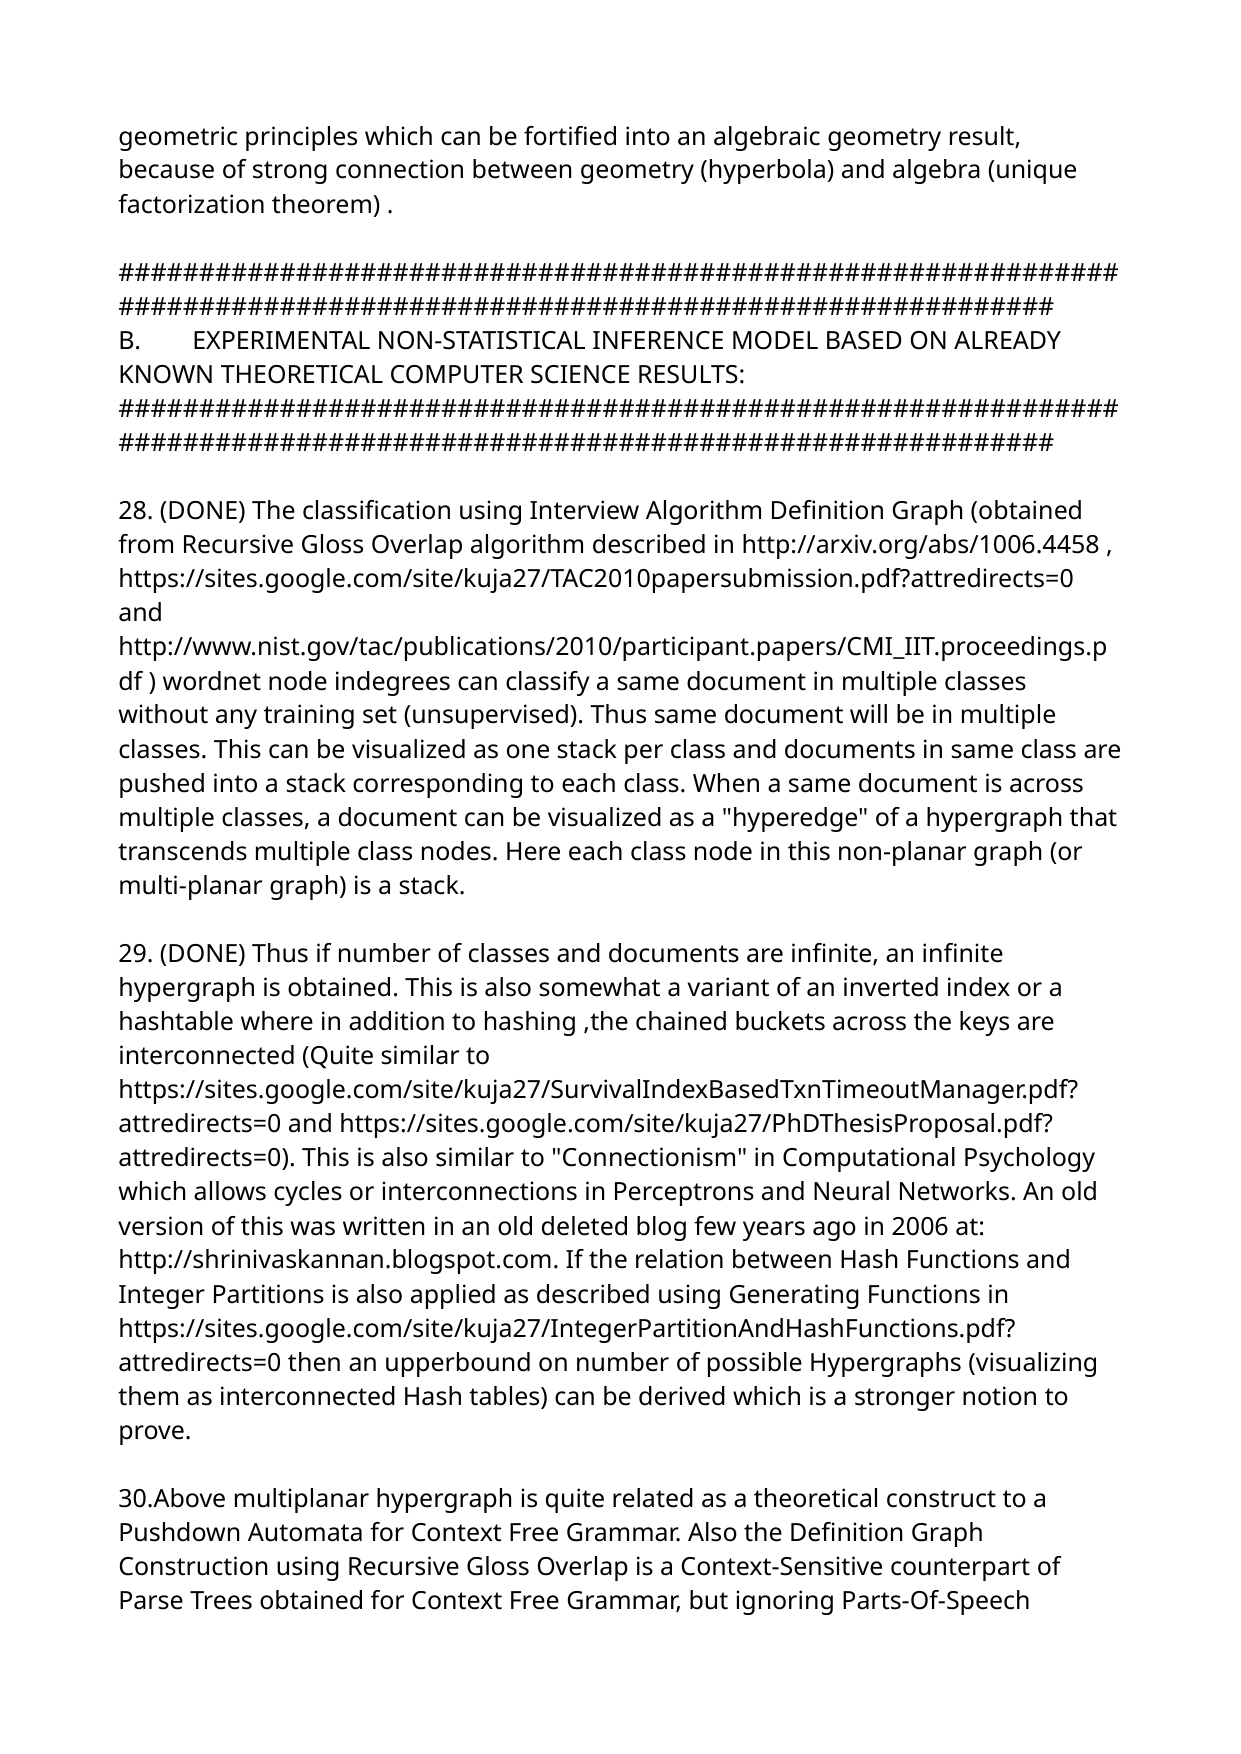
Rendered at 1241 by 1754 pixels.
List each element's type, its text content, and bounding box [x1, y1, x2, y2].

text 29. (DONE) Thus if number of classes and documents are infinite, an infinite hypergraph is obtained. This is also somewhat a variant of an inverted index or a hashtable where in addition to hashing ,the chained buckets across the keys are interconnected (Quite similar to https://sites.google.com/site/kuja27/SurvivalIndexBasedTxnTimeoutManager.pdf?attredirects=0 and https://sites.google.com/site/kuja27/PhDThesisProposal.pdf?attredirects=0). This is also similar to "Connectionism" in Computational Psychology which allows cycles or interconnections in Perceptrons and Neural Networks. An old version of this was written in an old deleted blog few years ago in 2006 at: http://shrinivaskannan.blogspot.com. If the relation between Hash Functions and Integer Partitions is also applied as described using Generating Functions in https://sites.google.com/site/kuja27/IntegerPartitionAndHashFunctions.pdf?attredirects=0 then an upperbound on number of possible Hypergraphs (visualizing them as interconnected Hash tables) can be derived which is a stronger notion to prove. [118, 936, 1122, 1447]
text geometric principles which can be fortified into an algebraic geometry result, because of strong connection between geometry (hyperbola) and algebra (unique factorization theorem) . [118, 118, 1122, 220]
text 28. (DONE) The classification using Interview Algorithm Definition Graph (obtained from Recursive Gloss Overlap algorithm described in http://arxiv.org/abs/1006.4458 , https://sites.google.com/site/kuja27/TAC2010papersubmission.pdf?attredirects=0 and http://www.nist.gov/tac/publications/2010/participant.papers/CMI_IIT.proceedings.pdf ) wordnet node indegrees can classify a same document in multiple classes without any training set (unsupervised). Thus same document will be in multiple classes. This can be visualized as one stack per class and documents in same class are pushed into a stack corresponding to each class. When a same document is across multiple classes, a document can be visualized as a "hyperedge" of a hypergraph that transcends multiple class nodes. Here each class node in this non-planar graph (or multi-planar graph) is a stack. [118, 493, 1122, 902]
text ######################################################################################################################## [118, 254, 1122, 322]
text ######################################################################################################################## [118, 391, 1122, 459]
text 30.Above multiplanar hypergraph is quite related as a theoretical construct to a Pushdown Automata for Context Free Grammar. Also the Definition Graph Construction using Recursive Gloss Overlap is a Context-Sensitive counterpart of Parse Trees obtained for Context Free Grammar, but ignoring Parts-Of-Speech [118, 1481, 1122, 1617]
text B. EXPERIMENTAL NON-STATISTICAL INFERENCE MODEL BASED ON ALREADY KNOWN THEORETICAL COMPUTER SCIENCE RESULTS: [118, 322, 1122, 391]
